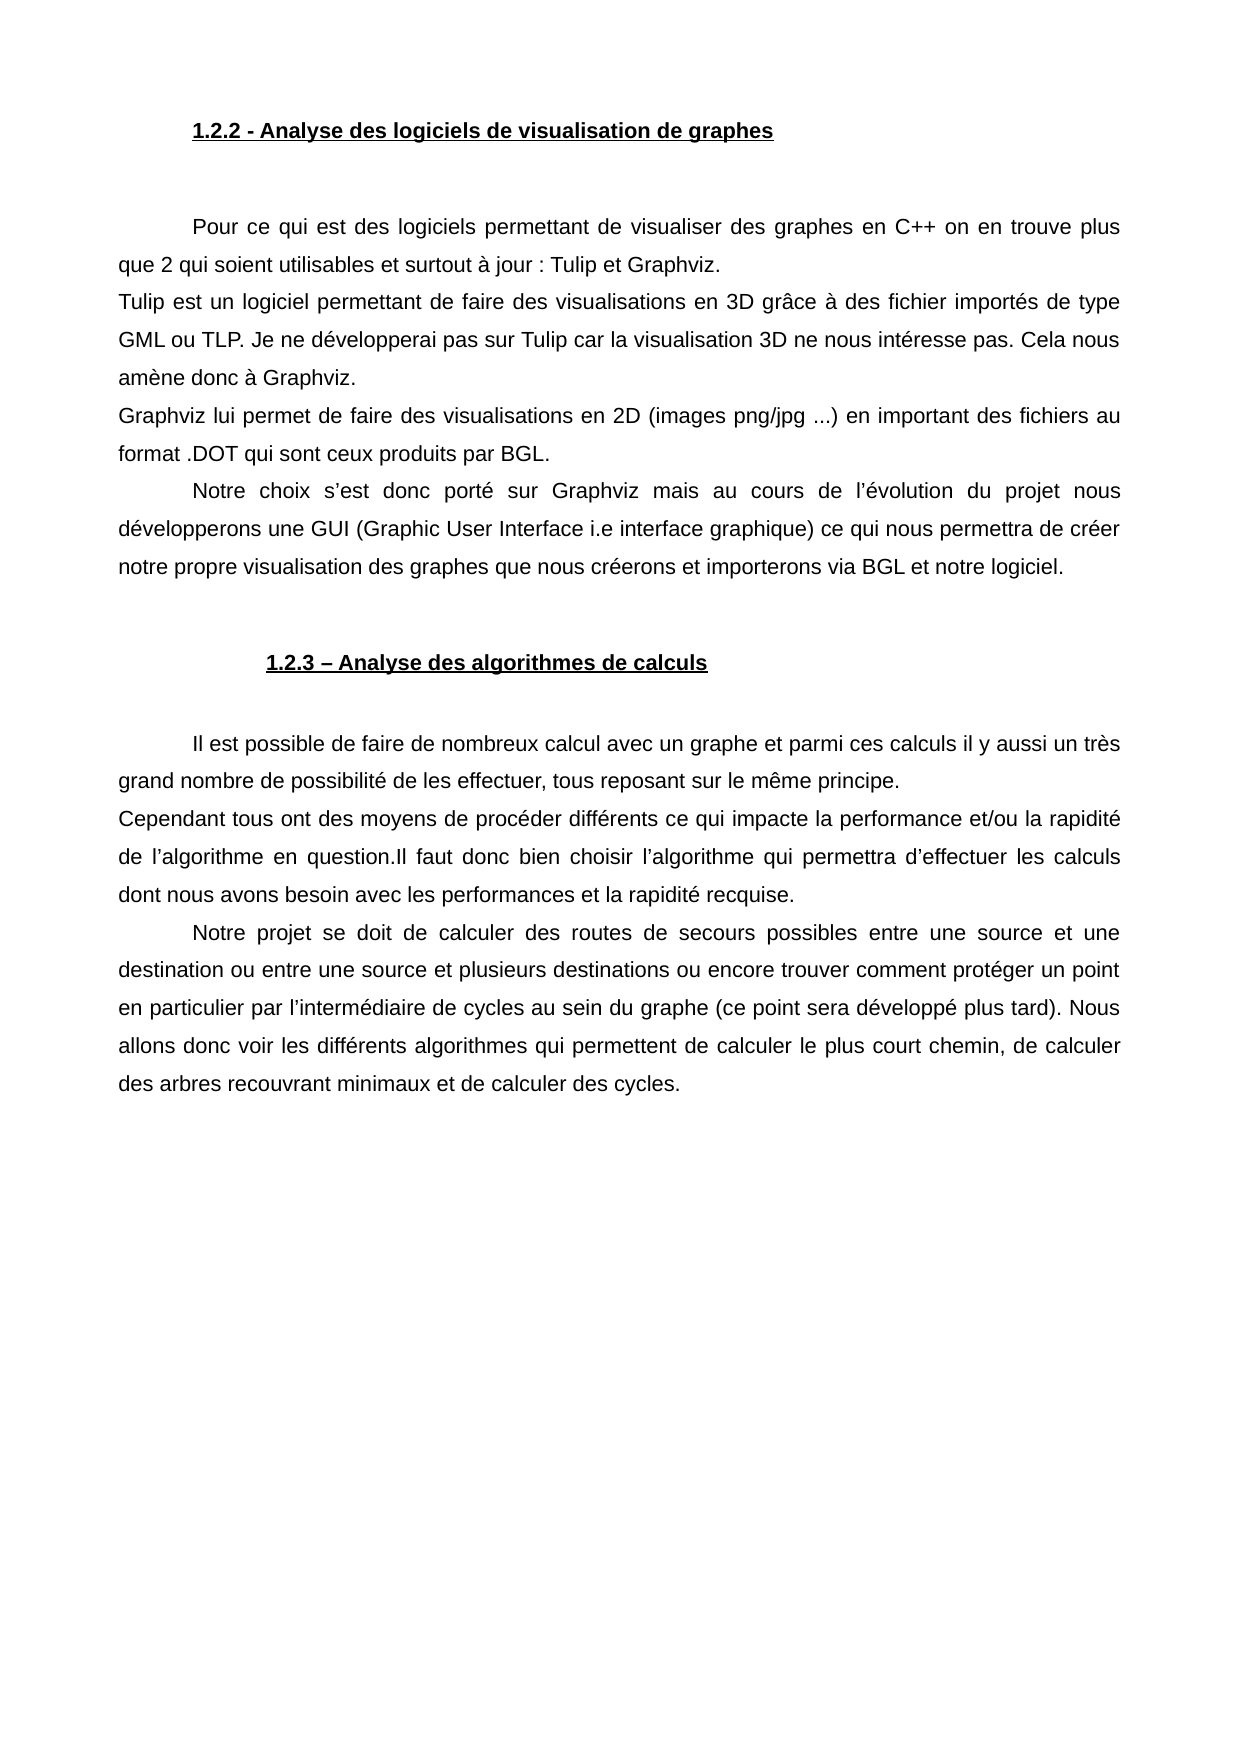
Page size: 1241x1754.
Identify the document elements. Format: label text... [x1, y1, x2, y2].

text Il est possible de faire de nombreux calcul avec un graphe et parmi ces calculs il y aussi un très grand nombre de possibilité de les effectuer, tous reposant sur le même principe. [118, 730, 1122, 793]
text Graphviz lui permet de faire des visualisations en 2D (images png/jpg ...) en important des fichiers au format .DOT qui sont ceux produits par BGL. [118, 403, 1122, 466]
text 1.2.3 – Analyse des algorithmes de calculs [118, 649, 1122, 675]
text Cependant tous ont des moyens de procéder différents ce qui impacte la performance et/ou la rapidité de l’algorithme en question.Il faut donc bien choisir l’algorithme qui permettra d’effectuer les calculs dont nous avons besoin avec les performances et la rapidité recquise. [118, 806, 1122, 907]
text Pour ce qui est des logiciels permettant de visualiser des graphes en C++ on en trouve plus que 2 qui soient utilisables et surtout à jour : Tulip et Graphviz. [118, 214, 1122, 277]
text Notre choix s’est donc porté sur Graphviz mais au cours de l’évolution du projet nous développerons une GUI (Graphic User Interface i.e interface graphique) ce qui nous permettra de créer notre propre visualisation des graphes que nous créerons et importerons via BGL et notre logiciel. [118, 478, 1122, 579]
text Tulip est un logiciel permettant de faire des visualisations en 3D grâce à des fichier importés de type GML ou TLP. Je ne développerai pas sur Tulip car la visualisation 3D ne nous intéresse pas. Cela nous amène donc à Graphviz. [118, 289, 1122, 390]
text 1.2.2 - Analyse des logiciels de visualisation de graphes [118, 118, 1122, 143]
text Notre projet se doit de calculer des routes de secours possibles entre une source et une destination ou entre une source et plusieurs destinations ou encore trouver comment protéger un point en particulier par l’intermédiaire de cycles au sein du graphe (ce point sera développé plus tard). Nous allons donc voir les différents algorithmes qui permettent de calculer le plus court chemin, de calculer des arbres recouvrant minimaux et de calculer des cycles. [118, 919, 1122, 1096]
